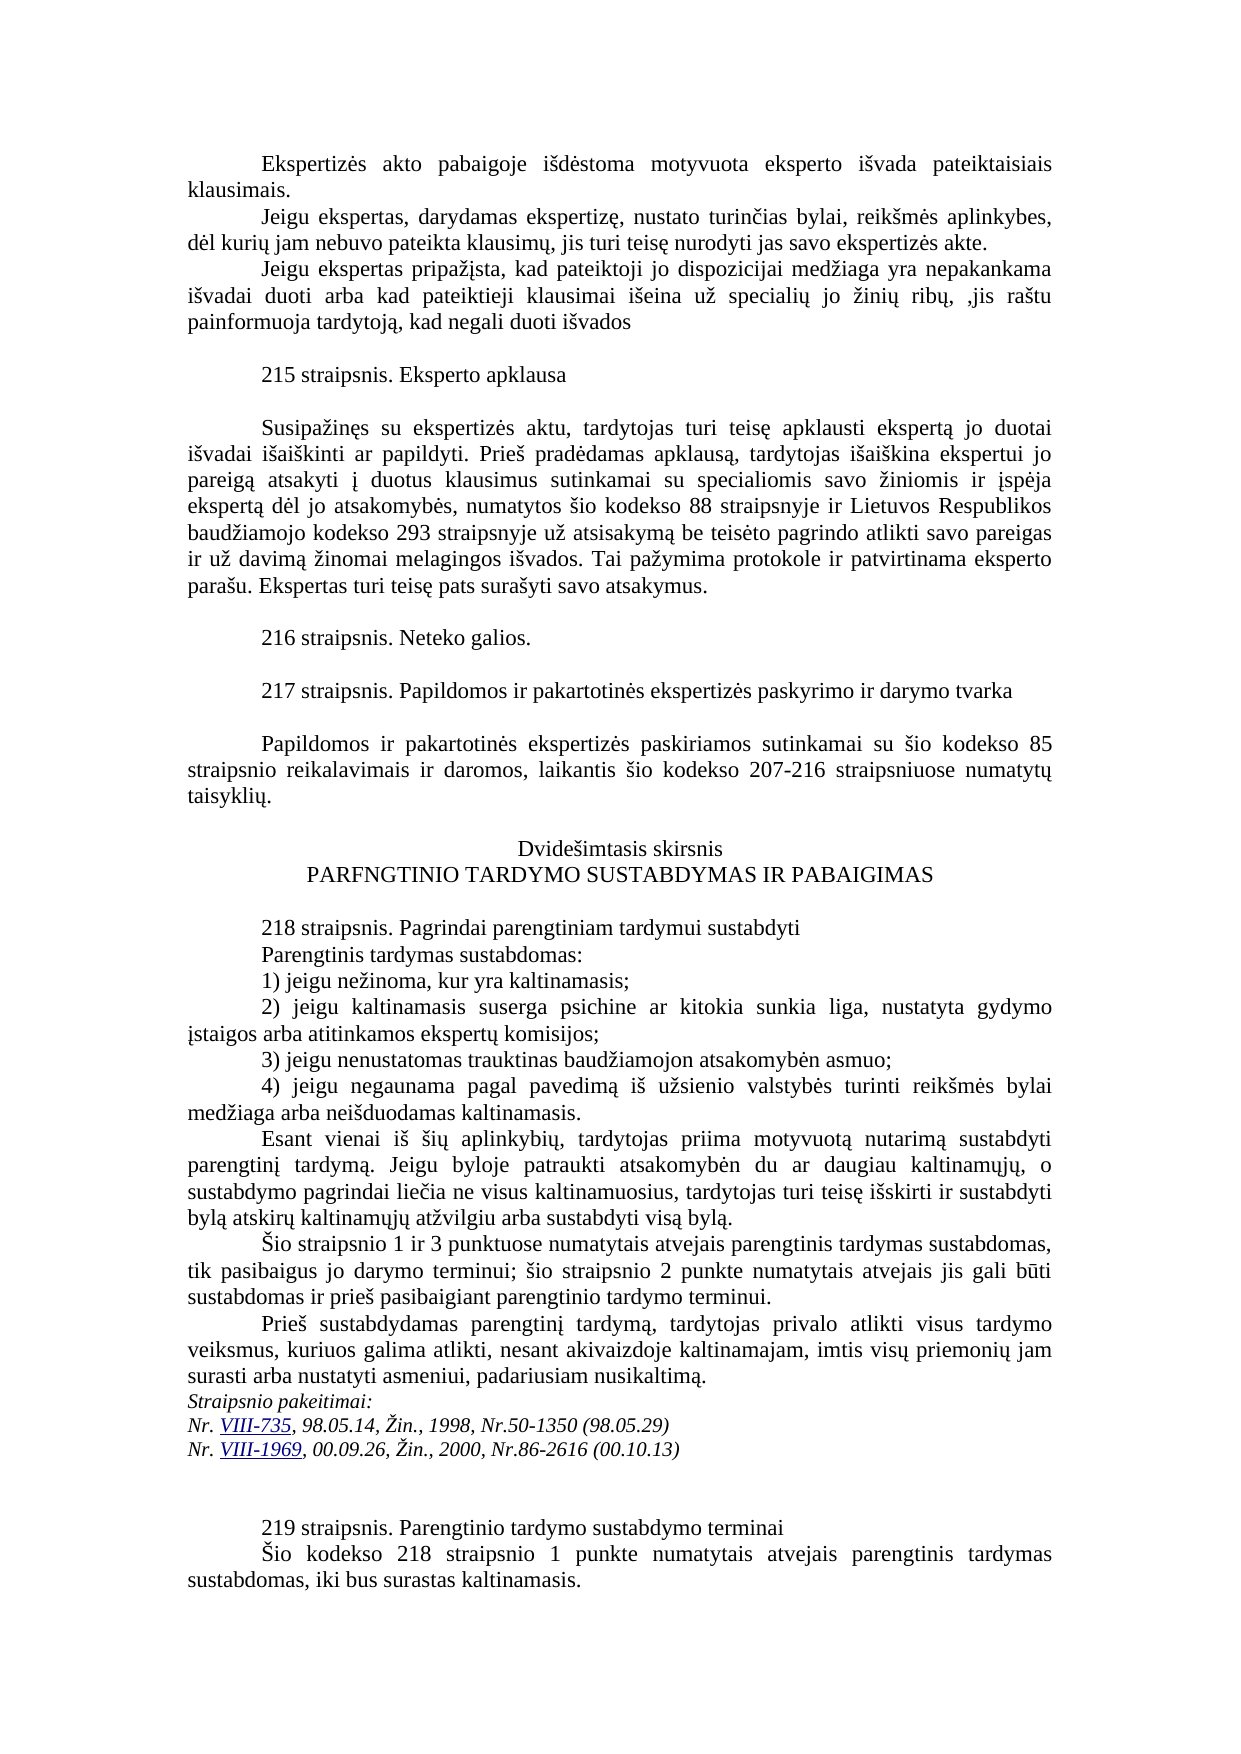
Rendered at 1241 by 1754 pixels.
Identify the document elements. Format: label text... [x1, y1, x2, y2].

text Papildomos ir pakartotinės ekspertizės paskiriamos sutinkamai su šio kodekso 85 straipsnio reikalavimais ir daromos, laikantis šio kodekso 207-216 straipsniuose numatytų taisyklių. [187, 730, 1053, 809]
text Šio straipsnio 1 ir 3 punktuose numatytais atvejais parengtinis tardymas sustabdomas, tik pasibaigus jo darymo terminui; šio straipsnio 2 punkte numatytais atvejais jis gali būti sustabdomas ir prieš pasibaigiant parengtinio tardymo terminui. [187, 1231, 1053, 1309]
text 218 straipsnis. Pagrindai parengtiniam tardymui sustabdyti [187, 914, 1053, 941]
text 2) jeigu kaltinamasis suserga psichine ar kitokia sunkia liga, nustatyta gydymo įstaigos arba atitinkamos ekspertų komisijos; [187, 993, 1053, 1046]
text 1) jeigu nežinoma, kur yra kaltinamasis; [187, 967, 1053, 993]
text Ekspertizės akto pabaigoje išdėstoma motyvuota eksperto išvada pateiktaisiais klausimais. [187, 150, 1053, 203]
text Jeigu ekspertas pripažįsta, kad pateiktoji jo dispozicijai medžiaga yra nepakankama išvadai duoti arba kad pateiktieji klausimai išeina už specialių jo žinių ribų, ,jis raštu painformuoja tardytoją, kad negali duoti išvados [187, 255, 1053, 334]
text 4) jeigu negaunama pagal pavedimą iš užsienio valstybės turinti reikšmės bylai medžiaga arba neišduodamas kaltinamasis. [187, 1072, 1053, 1125]
text 215 straipsnis. Eksperto apklausa [187, 361, 1053, 387]
text Susipažinęs su ekspertizės aktu, tardytojas turi teisę apklausti ekspertą jo duotai išvadai išaiškinti ar papildyti. Prieš pradėdamas apklausą, tardytojas išaiškina ekspertui jo pareigą atsakyti į duotus klausimus sutinkamai su specialiomis savo žiniomis ir įspėja ekspertą dėl jo atsakomybės, numatytos šio kodekso 88 straipsnyje ir Lietuvos Respublikos baudžiamojo kodekso 293 straipsnyje už atsisakymą be teisėto pagrindo atlikti savo pareigas ir už davimą žinomai melagingos išvados. Tai pažymima protokole ir patvirtinama eksperto parašu. Ekspertas turi teisę pats surašyti savo atsakymus. [187, 413, 1053, 598]
text PARFNGTINIO TARDYMO SUSTABDYMAS IR PABAIGIMAS [187, 862, 1053, 888]
text 3) jeigu nenustatomas trauktinas baudžiamojon atsakomybėn asmuo; [187, 1046, 1053, 1072]
text Nr. VIII-735, 98.05.14, Žin., 1998, Nr.50-1350 (98.05.29) [187, 1413, 1053, 1437]
text 217 straipsnis. Papildomos ir pakartotinės ekspertizės paskyrimo ir darymo tvarka [187, 677, 1053, 703]
text Esant vienai iš šių aplinkybių, tardytojas priima motyvuotą nutarimą sustabdyti parengtinį tardymą. Jeigu byloje patraukti atsakomybėn du ar daugiau kaltinamųjų, o sustabdymo pagrindai liečia ne visus kaltinamuosius, tardytojas turi teisę išskirti ir sustabdyti bylą atskirų kaltinamųjų atžvilgiu arba sustabdyti visą bylą. [187, 1125, 1053, 1231]
text Šio kodekso 218 straipsnio 1 punkte numatytais atvejais parengtinis tardymas sustabdomas, iki bus surastas kaltinamasis. [187, 1540, 1053, 1593]
text 216 straipsnis. Neteko galios. [187, 624, 1053, 651]
text 219 straipsnis. Parengtinio tardymo sustabdymo terminai [187, 1513, 1053, 1540]
text Dvidešimtasis skirsnis [187, 835, 1053, 862]
text Straipsnio pakeitimai: [187, 1389, 1053, 1413]
text Jeigu ekspertas, darydamas ekspertizę, nustato turinčias bylai, reikšmės aplinkybes, dėl kurių jam nebuvo pateikta klausimų, jis turi teisę nurodyti jas savo ekspertizės akte. [187, 203, 1053, 255]
text Nr. VIII-1969, 00.09.26, Žin., 2000, Nr.86-2616 (00.10.13) [187, 1437, 1053, 1461]
text Prieš sustabdydamas parengtinį tardymą, tardytojas privalo atlikti visus tardymo veiksmus, kuriuos galima atlikti, nesant akivaizdoje kaltinamajam, imtis visų priemonių jam surasti arba nustatyti asmeniui, padariusiam nusikaltimą. [187, 1309, 1053, 1389]
text Parengtinis tardymas sustabdomas: [187, 941, 1053, 967]
